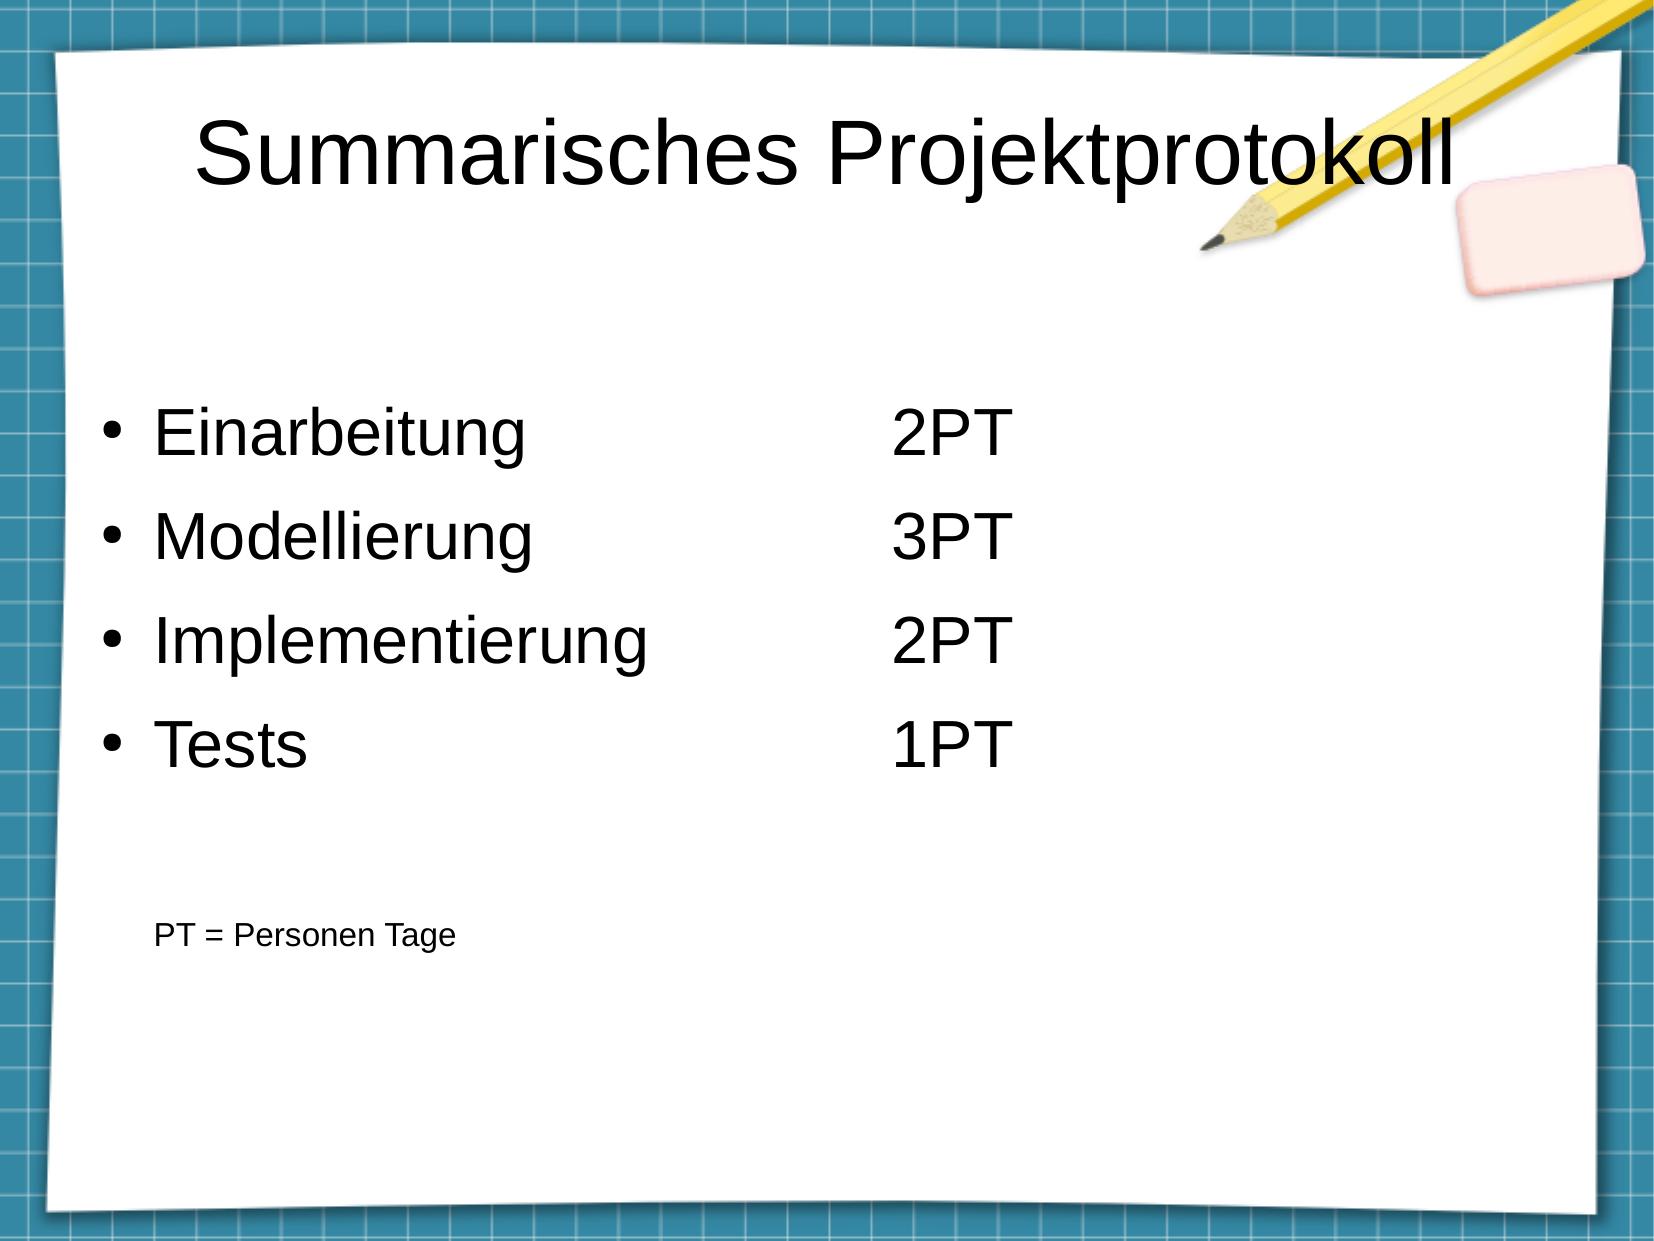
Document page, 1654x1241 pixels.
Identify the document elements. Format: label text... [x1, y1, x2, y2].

picture [0, 0, 1654, 1241]
title Summarisches Projektprotokoll [82, 49, 1571, 257]
list Einarbeitung 2PT Modellierung 3PT Implementierung 2PT Tests 1PT PT = Personen Tage [82, 290, 1571, 1010]
